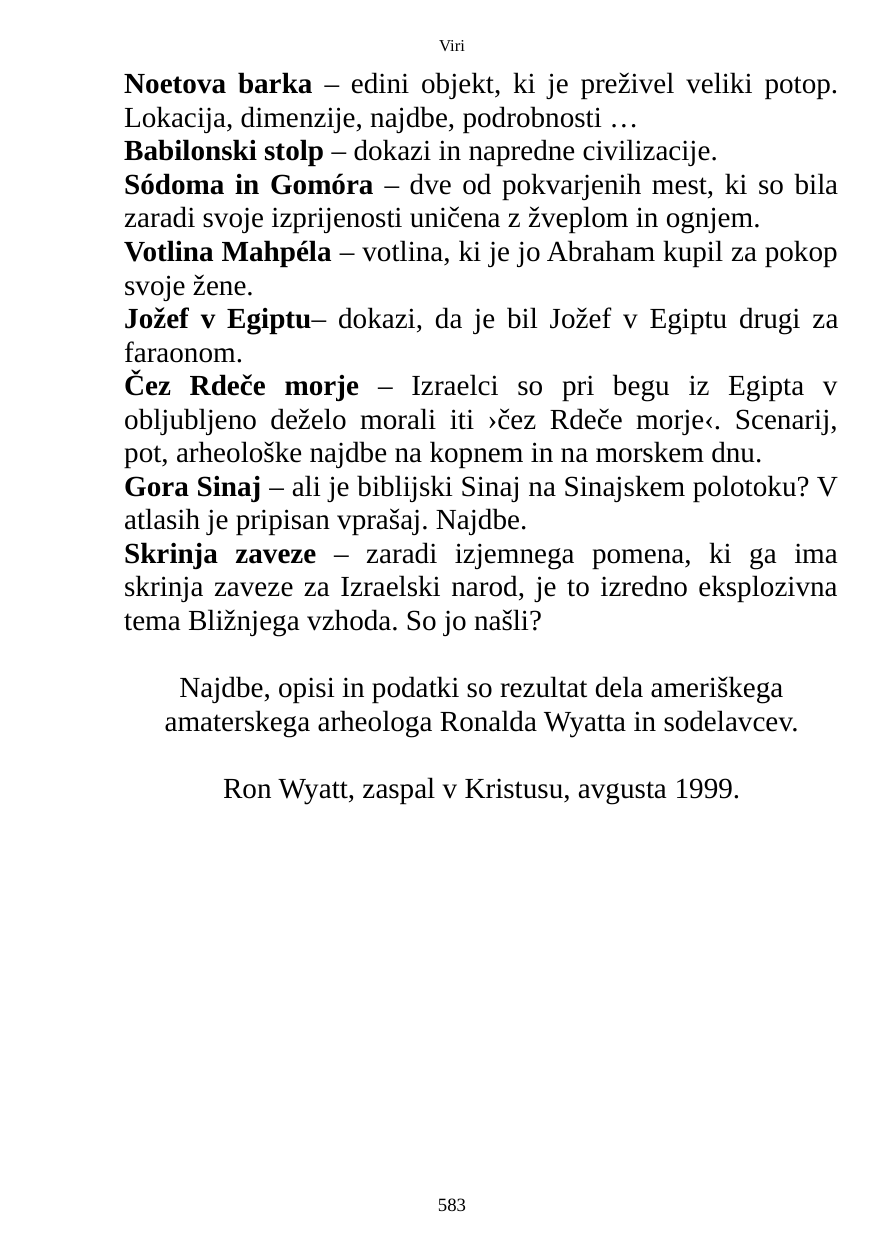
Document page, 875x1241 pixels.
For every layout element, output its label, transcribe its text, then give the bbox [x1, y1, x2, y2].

text Čez Rdeče morje – Izraelci so pri begu iz Egipta v obljubljeno deželo morali iti ›čez Rdeče morje‹. Scenarij, pot, arheološke najdbe na kopnem in na morskem dnu. [124, 368, 839, 469]
text Gora Sinaj – ali je biblijski Sinaj na Sinajskem polotoku? V atlasih je pripisan vprašaj. Najdbe. [124, 469, 839, 536]
text Najdbe, opisi in podatki so rezultat dela ameriškega amaterskega arheologa Ronalda Wyatta in sodelavcev. [124, 670, 839, 737]
text Jožef v Egiptu– dokazi, da je bil Jožef v Egiptu drugi za faraonom. [124, 301, 839, 368]
text Sódoma in Gomóra – dve od pokvarjenih mest, ki so bila zaradi svoje izprijenosti uničena z žveplom in ognjem. [124, 167, 839, 234]
text Votlina Mahpéla – votlina, ki je jo Abraham kupil za pokop svoje žene. [124, 234, 839, 301]
text Skrinja zaveze – zaradi izjemnega pomena, ki ga ima skrinja zaveze za Izraelski narod, je to izredno eksplozivna tema Bližnjega vzhoda. So jo našli? [124, 536, 839, 637]
text Babilonski stolp – dokazi in napredne civilizacije. [124, 133, 839, 167]
text Noetova barka – edini objekt, ki je preživel veliki potop. Lokacija, dimenzije, najdbe, podrobnosti … [124, 66, 839, 133]
text Ron Wyatt, zaspal v Kristusu, avgusta 1999. [124, 771, 839, 804]
